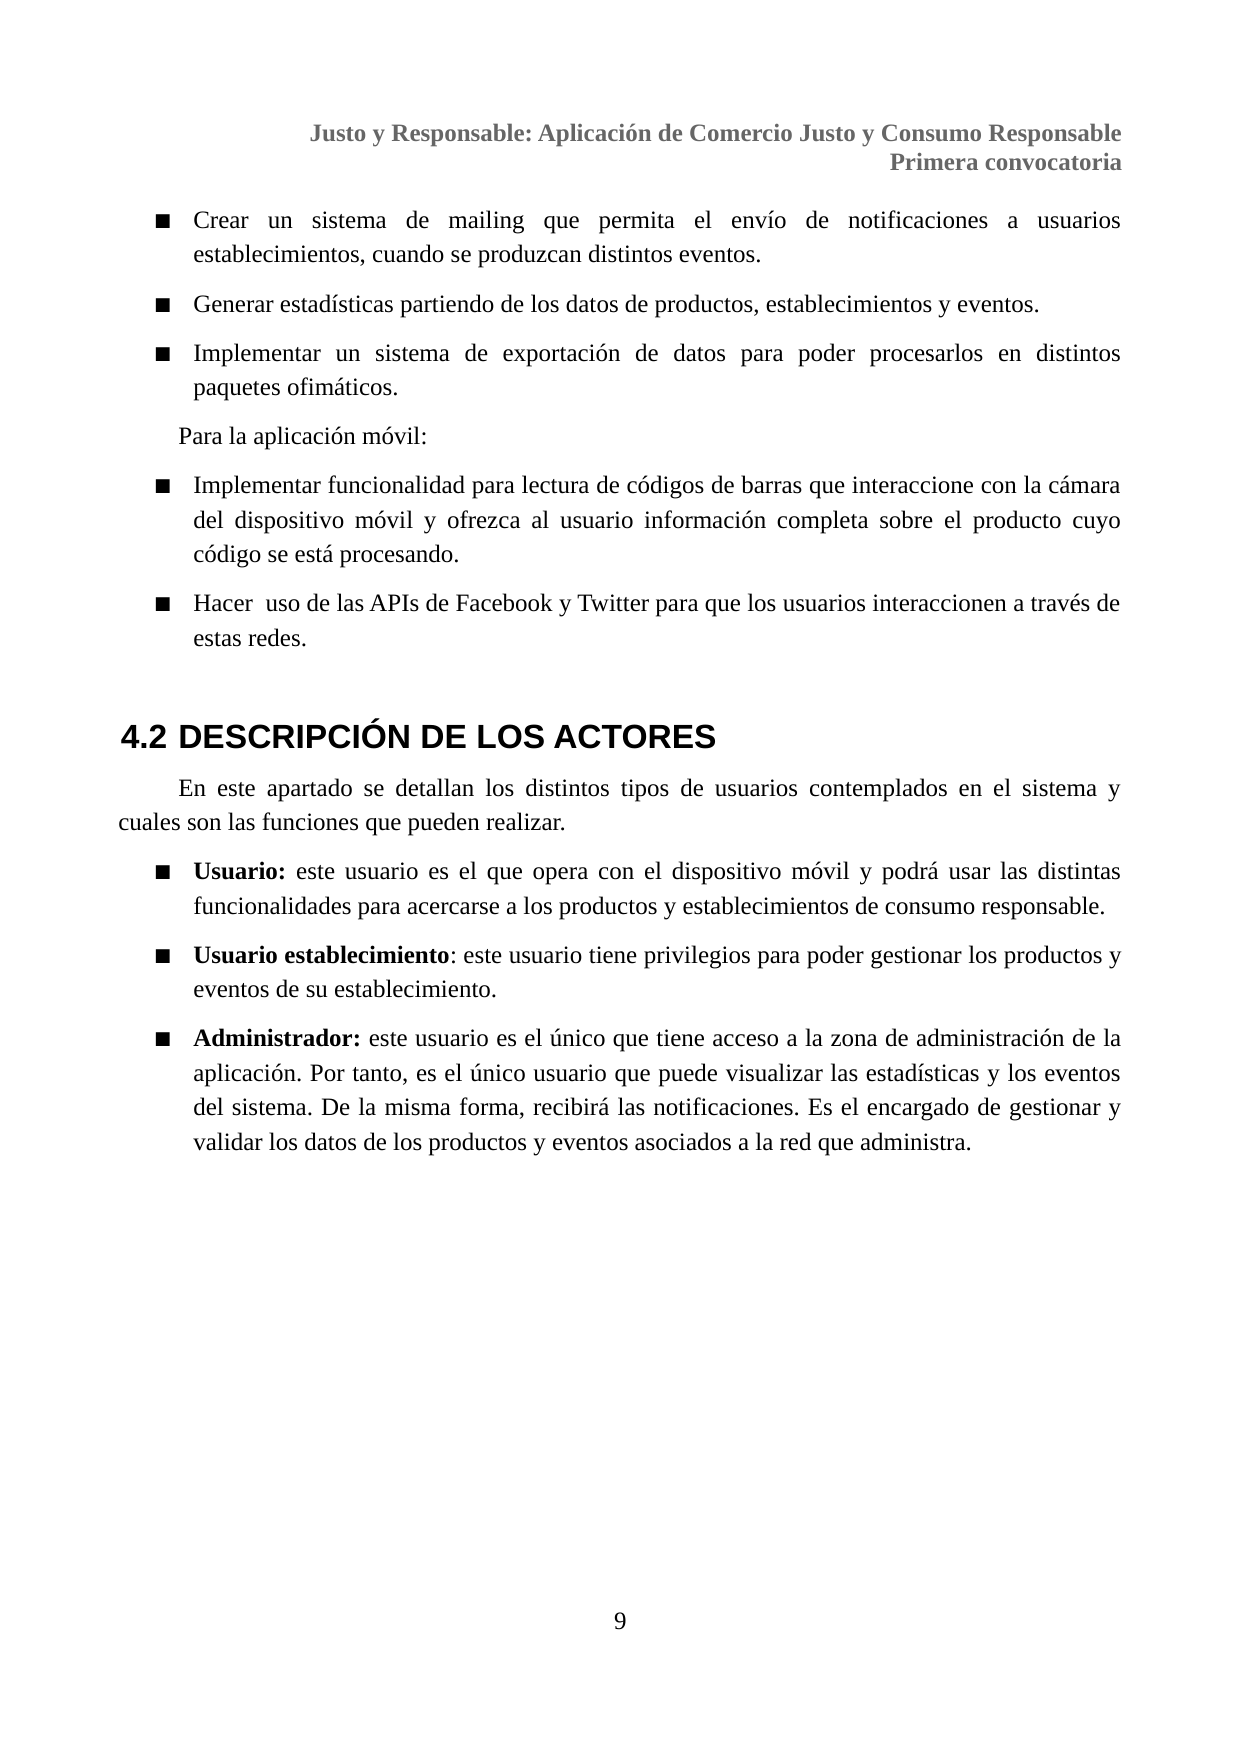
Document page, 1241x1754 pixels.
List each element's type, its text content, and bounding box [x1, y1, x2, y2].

list Usuario: este usuario es el que opera con el dispositivo móvil y podrá usar las distintas funcionalidades para acercarse a los productos y establecimientos de consumo responsable. [156, 856, 1122, 919]
list Hacer uso de las APIs de Facebook y Twitter para que los usuarios interaccionen a través de estas redes. [156, 588, 1122, 652]
list Usuario establecimiento: este usuario tiene privilegios para poder gestionar los productos y eventos de su establecimiento. [156, 940, 1122, 1003]
subtitle DESCRIPCIÓN DE LOS ACTORES [121, 701, 1122, 760]
text En este apartado se detallan los distintos tipos de usuarios contemplados en el sistema y cuales son las funciones que pueden realizar. [118, 773, 1122, 836]
list Implementar funcionalidad para lectura de códigos de barras que interaccione con la cámara del dispositivo móvil y ofrezca al usuario información completa sobre el producto cuyo código se está procesando. [156, 470, 1122, 568]
list Administrador: este usuario es el único que tiene acceso a la zona de administración de la aplicación. Por tanto, es el único usuario que puede visualizar las estadísticas y los eventos del sistema. De la misma forma, recibirá las notificaciones. Es el encargado de gestionar y validar los datos de los productos y eventos asociados a la red que administra. [156, 1023, 1122, 1156]
list Crear un sistema de mailing que permita el envío de notificaciones a usuarios establecimientos, cuando se produzcan distintos eventos. [156, 205, 1122, 268]
list Generar estadísticas partiendo de los datos de productos, establecimientos y eventos. [156, 289, 1122, 317]
text Para la aplicación móvil: [118, 421, 1122, 450]
list Implementar un sistema de exportación de datos para poder procesarlos en distintos paquetes ofimáticos. [156, 338, 1122, 401]
